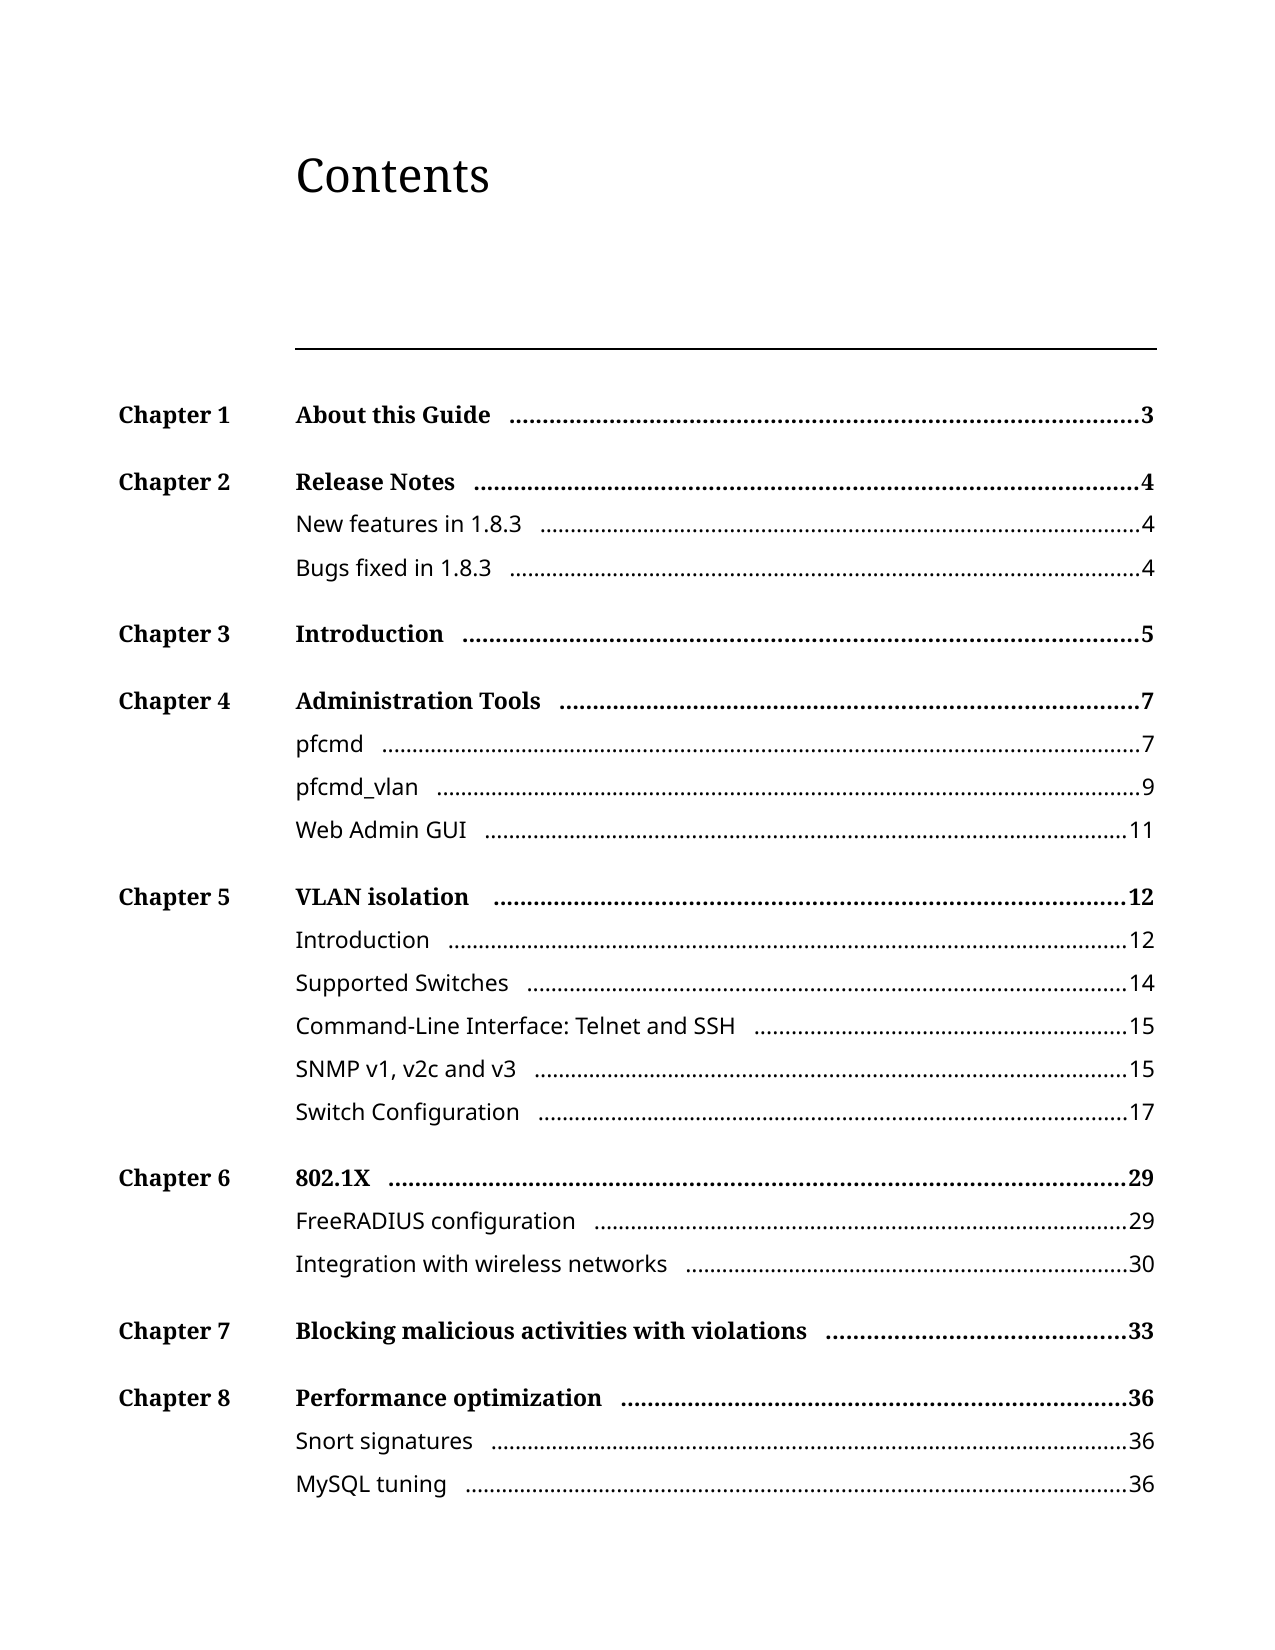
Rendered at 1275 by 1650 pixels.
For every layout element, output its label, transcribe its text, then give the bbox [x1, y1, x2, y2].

text Integration with wireless networks 30 [295, 1248, 1157, 1279]
text pfcmd_vlan 9 [295, 771, 1157, 802]
text Chapter 1 About this Guide 3 [118, 399, 1157, 430]
text FreeRADIUS configuration 29 [295, 1205, 1157, 1237]
text Chapter 2 Release Notes 4 [118, 465, 1157, 497]
text Chapter 5 VLAN isolation 12 [118, 881, 1157, 912]
text Web Admin GUI 11 [295, 814, 1157, 845]
text Chapter 4 Administration Tools 7 [118, 685, 1157, 716]
text MySQL tuning 36 [295, 1468, 1157, 1499]
subtitle Contents [295, 143, 1157, 348]
text SNMP v1, v2c and v3 15 [295, 1053, 1157, 1084]
text Chapter 3 Introduction 5 [118, 618, 1157, 649]
text Chapter 6 802.1X 29 [118, 1162, 1157, 1193]
text Switch Configuration 17 [295, 1096, 1157, 1127]
text New features in 1.8.3 4 [295, 508, 1157, 540]
text Chapter 7 Blocking malicious activities with violations 33 [118, 1315, 1157, 1346]
text Bugs fixed in 1.8.3 4 [295, 551, 1157, 583]
text Command-Line Interface: Telnet and SSH 15 [295, 1009, 1157, 1041]
text pfcmd 7 [295, 728, 1157, 759]
text Chapter 8 Performance optimization 36 [118, 1382, 1157, 1413]
text Snort signatures 36 [295, 1425, 1157, 1456]
text Supported Switches 14 [295, 967, 1157, 998]
text Introduction 12 [295, 923, 1157, 955]
